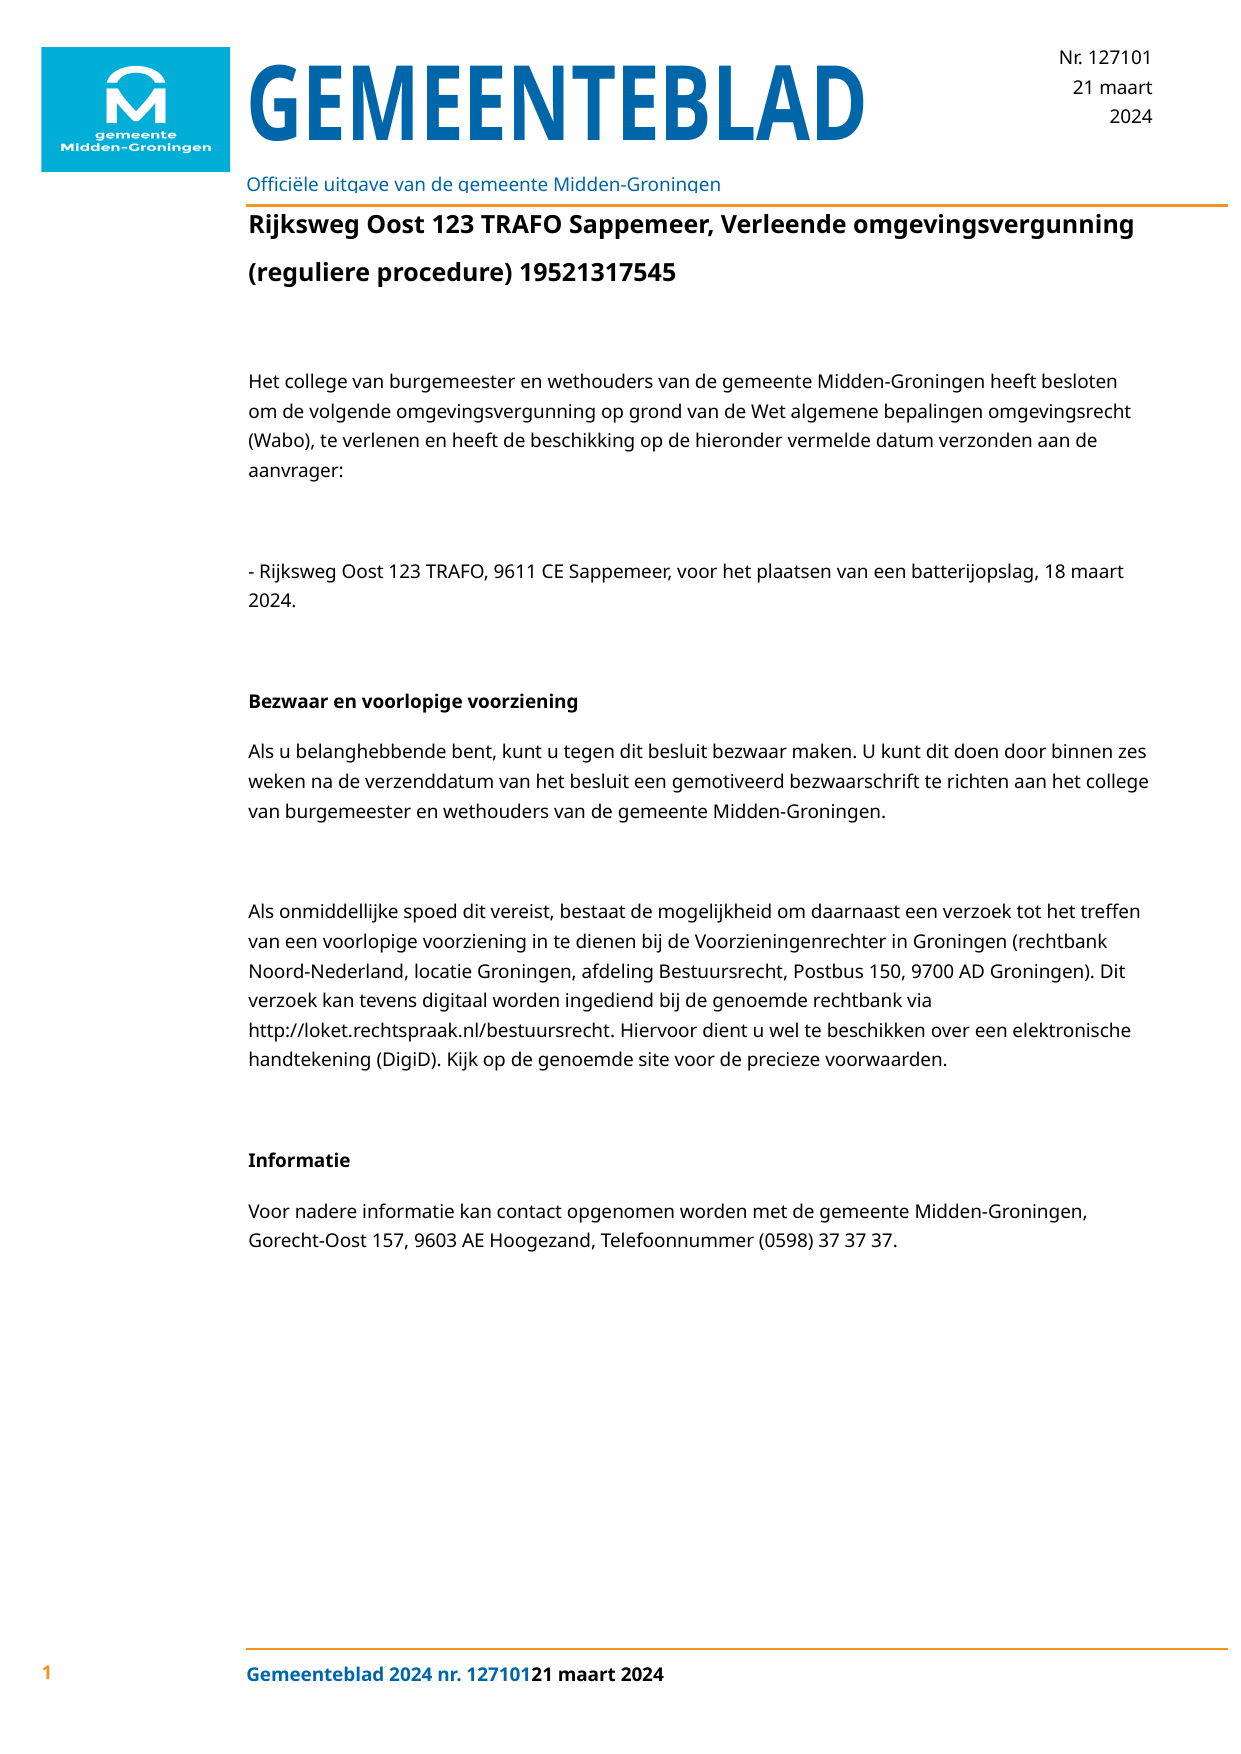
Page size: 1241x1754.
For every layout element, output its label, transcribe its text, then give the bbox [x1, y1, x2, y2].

text - Rijksweg Oost 123 TRAFO, 9611 CE Sappemeer, voor het plaatsen van een batterijopslag, 18 maart 2024. [248, 558, 1152, 613]
text Informatie [248, 1147, 1152, 1173]
text Het college van burgemeester en wethouders van de gemeente Midden-Groningen heeft besloten om de volgende omgevingsvergunning op grond van de Wet algemene bepalingen omgevingsrecht (Wabo), te verlenen en heeft de beschikking op de hieronder vermelde datum verzonden aan de aanvrager: [248, 368, 1152, 483]
picture [108, 66, 164, 82]
text Als onmiddellijke spoed dit vereist, bestaat de mogelijkheid om daarnaast een verzoek tot het treffen van een voorlopige voorziening in te dienen bij de Voorzieningenrechter in Groningen (rechtbank Noord-Nederland, locatie Groningen, afdeling Bestuursrecht, Postbus 150, 9700 AD Groningen). Dit verzoek kan tevens digitaal worden ingediend bij de genoemde rechtbank via http://loket.rechtspraak.nl/bestuursrecht. Hiervoor dient u wel te beschikken over een elektronische handtekening (DigiD). Kijk op de genoemde site voor de precieze voorwaarden. [248, 899, 1152, 1072]
text Als u belanghebbende bent, kunt u tegen dit besluit bezwaar maken. U kunt dit doen door binnen zes weken na de verzenddatum van het besluit een gemotiveerd bezwaarschrift te richten aan het college van burgemeester en wethouders van de gemeente Midden-Groningen. [248, 739, 1152, 824]
picture [107, 89, 165, 122]
text Rijksweg Oost 123 TRAFO Sappemeer, Verleende omgevingsvergunning (reguliere procedure) 19521317545 [248, 207, 1152, 288]
text Voor nadere informatie kan contact opgenomen worden met de gemeente Midden-Groningen, Gorecht-Oost 157, 9603 AE Hoogezand, Telefoonnummer (0598) 37 37 37. [248, 1198, 1152, 1253]
picture [184, 146, 190, 153]
text Bezwaar en voorlopige voorziening [248, 688, 1152, 714]
